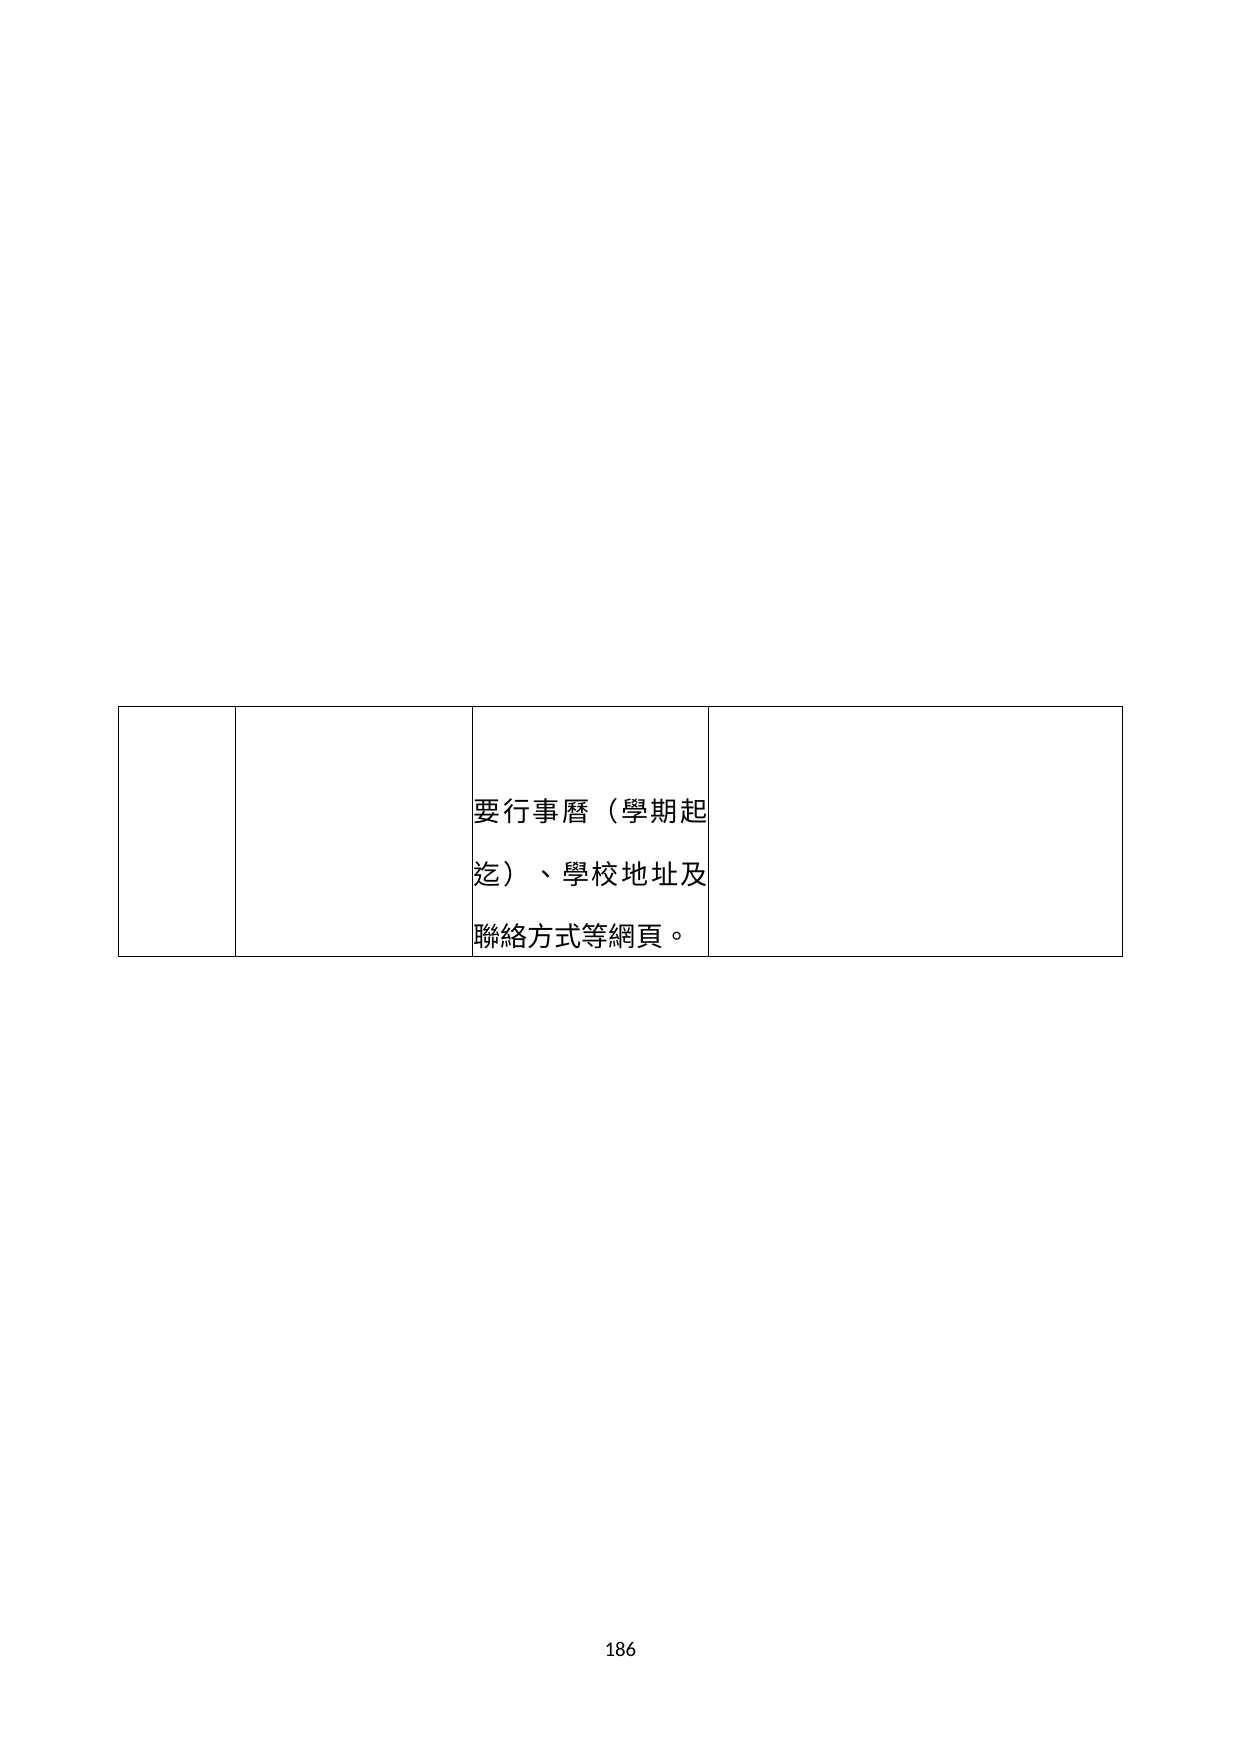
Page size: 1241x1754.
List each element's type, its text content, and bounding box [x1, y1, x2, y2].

table_cell [709, 707, 1122, 956]
table_cell [119, 707, 235, 956]
table_cell [236, 707, 472, 956]
table_cell 要行事曆（學期起迄）、學校地址及聯絡方式等網頁。 [473, 707, 708, 956]
